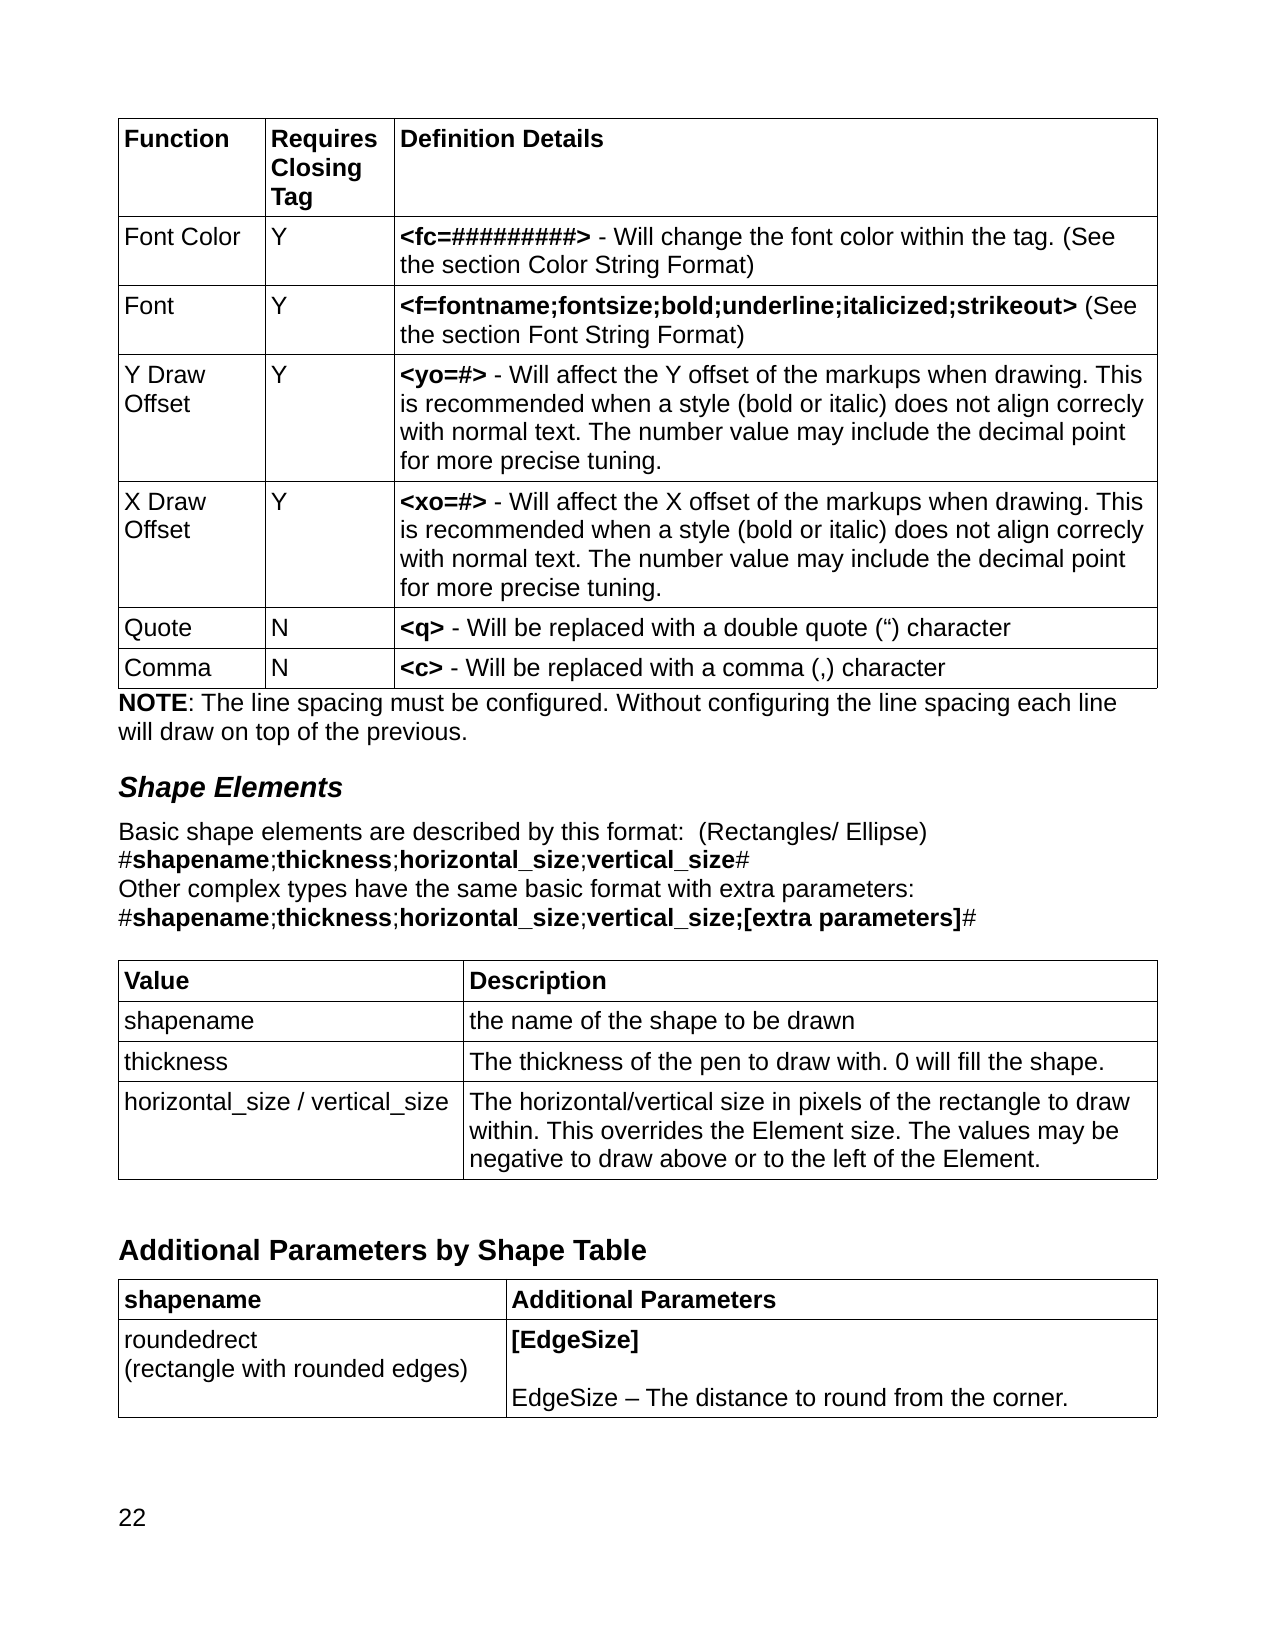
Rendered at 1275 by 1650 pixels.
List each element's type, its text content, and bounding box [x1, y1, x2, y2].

table_cell thickness [119, 1042, 463, 1081]
subtitle Shape Elements [118, 770, 1157, 804]
table_cell <fc=#########> - Will change the font color within the tag. (See the section Color String Format) [395, 217, 1157, 285]
table_cell Y [266, 217, 394, 285]
table_cell The thickness of the pen to draw with. 0 will fill the shape. [464, 1042, 1157, 1081]
table_header Description [464, 961, 1157, 1001]
table_cell roundedrect (rectangle with rounded edges) [119, 1320, 506, 1417]
table_cell Y [266, 286, 394, 354]
text NOTE: The line spacing must be configured. Without configuring the line spacing each line will draw on top of the previous. [118, 689, 1157, 745]
table_cell Comma [119, 649, 265, 688]
text #shapename;thickness;horizontal_size;vertical_size;[extra parameters]# [118, 903, 1157, 931]
table_cell Font Color [119, 217, 265, 285]
table_cell The horizontal/vertical size in pixels of the rectangle to draw within. This overrides the Element size. The values may be negative to draw above or to the left of the Element. [464, 1082, 1157, 1179]
table_header Definition Details [395, 119, 1157, 216]
text #shapename;thickness;horizontal_size;vertical_size# [118, 845, 1157, 874]
table_header Function [119, 119, 265, 216]
table_header Additional Parameters [507, 1280, 1157, 1319]
table_cell Y [266, 482, 394, 607]
table_cell horizontal_size / vertical_size [119, 1082, 463, 1179]
subtitle Additional Parameters by Shape Table [118, 1233, 1157, 1266]
table_header Requires Closing Tag [266, 119, 394, 216]
table_cell Font [119, 286, 265, 354]
table_cell the name of the shape to be drawn [464, 1002, 1157, 1041]
table_header shapename [119, 1280, 506, 1319]
table_cell N [266, 608, 394, 647]
table_cell X Draw Offset [119, 482, 265, 607]
table_cell <f=fontname;fontsize;bold;underline;italicized;strikeout> (See the section Font String Format) [395, 286, 1157, 354]
table_header Value [119, 961, 463, 1001]
table_cell <q> - Will be replaced with a double quote (“) character [395, 608, 1157, 647]
table_cell Y [266, 355, 394, 481]
table_cell <xo=#> - Will affect the X offset of the markups when drawing. This is recommended when a style (bold or italic) does not align correcly with normal text. The number value may include the decimal point for more precise tuning. [395, 482, 1157, 607]
table_cell shapename [119, 1002, 463, 1041]
table_cell <c> - Will be replaced with a comma (,) character [395, 649, 1157, 688]
table_cell N [266, 649, 394, 688]
table_cell Y Draw Offset [119, 355, 265, 481]
text Other complex types have the same basic format with extra parameters: [118, 874, 1157, 903]
table_cell <yo=#> - Will affect the Y offset of the markups when drawing. This is recommended when a style (bold or italic) does not align correcly with normal text. The number value may include the decimal point for more precise tuning. [395, 355, 1157, 481]
text Basic shape elements are described by this format: (Rectangles/ Ellipse) [118, 816, 1157, 845]
table_cell [EdgeSize] EdgeSize – The distance to round from the corner. [507, 1320, 1157, 1417]
table_cell Quote [119, 608, 265, 647]
